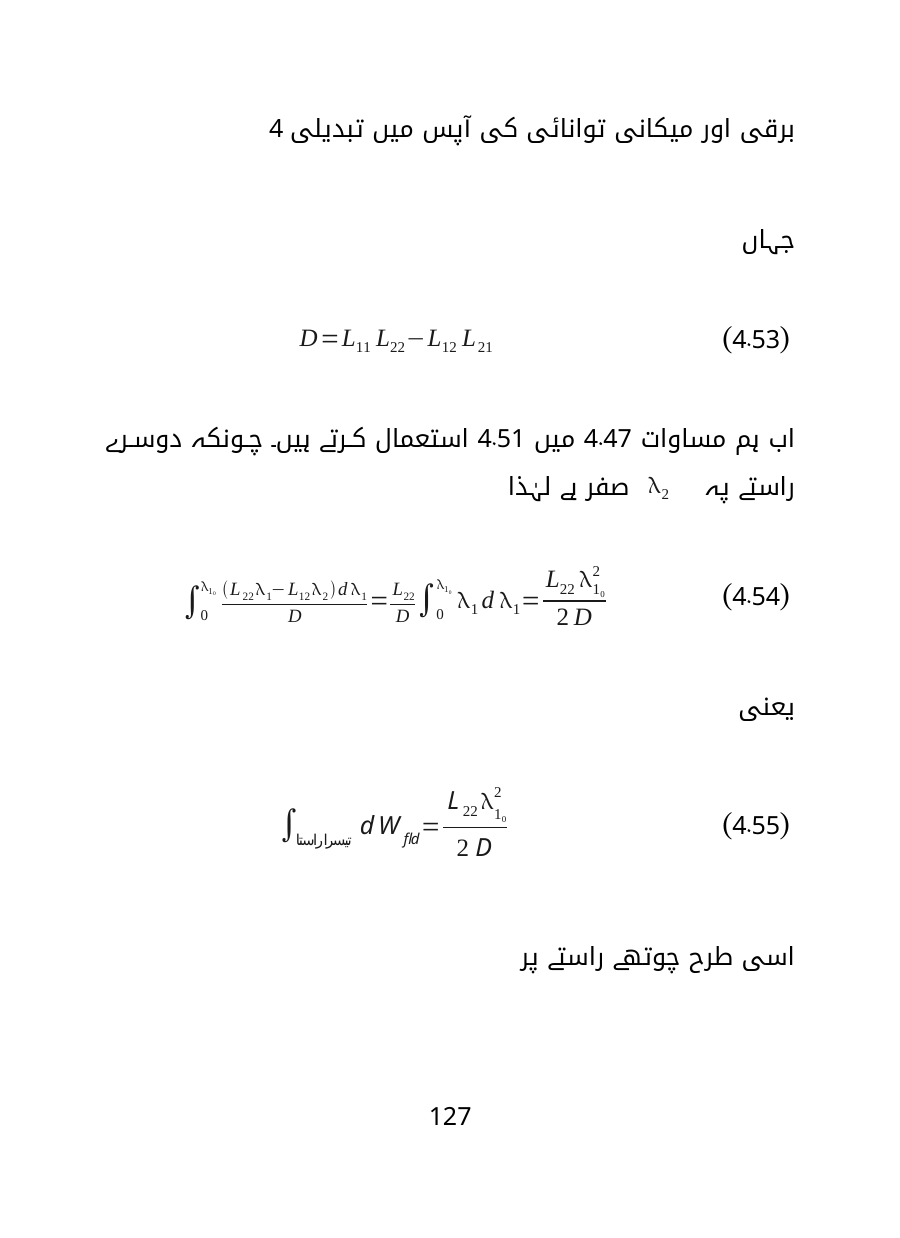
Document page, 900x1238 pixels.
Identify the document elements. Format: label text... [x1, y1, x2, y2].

text اسی طرح چوتھے راستے پر [105, 933, 795, 981]
table_header (4.55) [674, 778, 795, 887]
text یعنی [105, 683, 795, 731]
table_header [105, 310, 676, 382]
text اب ہم مساوات 4.47 میں 4.51 استعمال کرتے ہیں۔ چونکہ دوسرے راستے پہ صفر ہے لہٰذا [105, 416, 795, 511]
table_header [105, 557, 675, 649]
text جہاں [105, 216, 795, 264]
table_header [105, 778, 674, 887]
table_header (4.54) [675, 557, 795, 649]
table_header (4.53) [676, 310, 795, 382]
